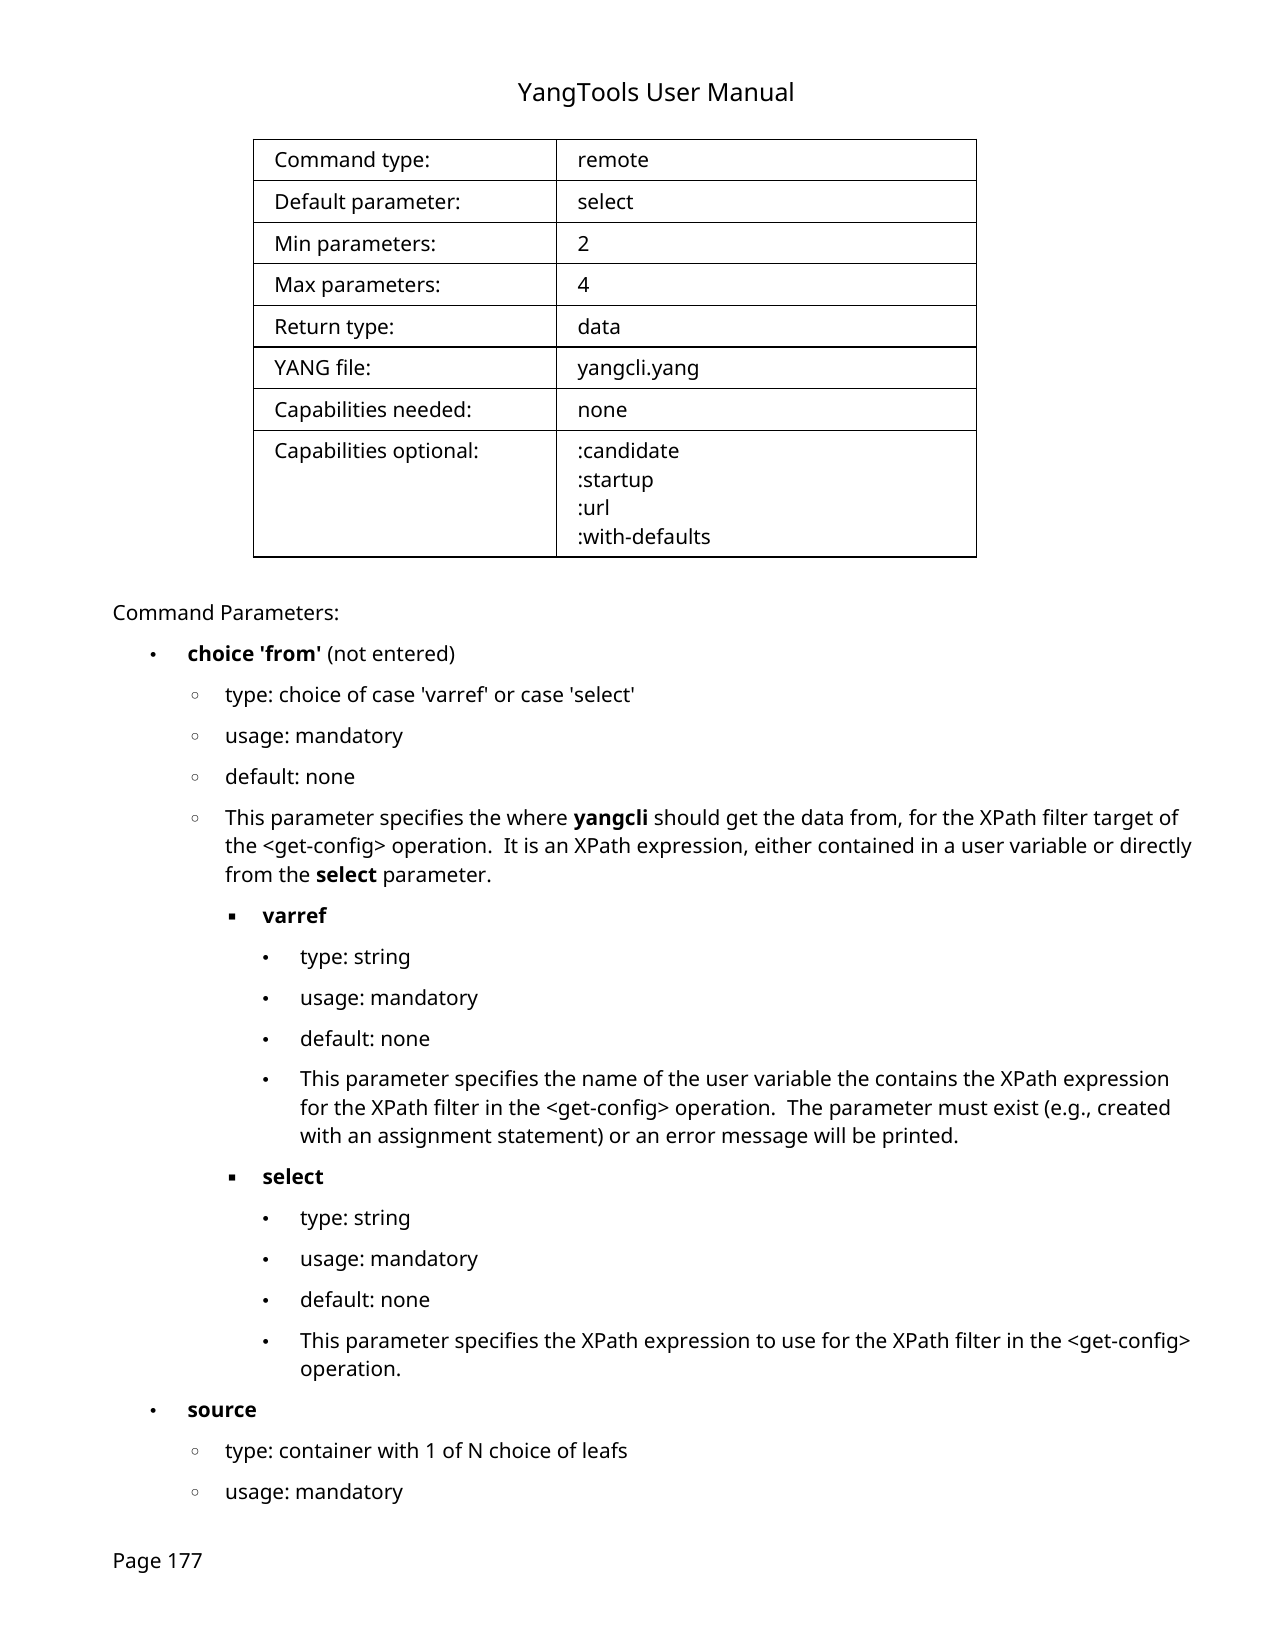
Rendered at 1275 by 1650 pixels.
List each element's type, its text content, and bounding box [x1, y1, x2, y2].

table_cell Max parameters: [254, 264, 556, 305]
table_cell Capabilities needed: [254, 389, 556, 429]
table_cell 4 [557, 264, 976, 305]
list usage: mandatory [262, 983, 1200, 1011]
table_header Command type: [254, 140, 556, 180]
list default: none [262, 1285, 1200, 1314]
list type: choice of case 'varref' or case 'select' [187, 680, 1200, 709]
table_header remote [557, 140, 976, 180]
list usage: mandatory [187, 1477, 1200, 1506]
list usage: mandatory [187, 721, 1200, 749]
list varref [225, 901, 1200, 929]
list This parameter specifies the name of the user variable the contains the XPath expression for the XPath filter in the <get-config> operation. The parameter must exist (e.g., created with an assignment statement) or an error message will be printed. [262, 1064, 1200, 1150]
list This parameter specifies the XPath expression to use for the XPath filter in the <get-config> operation. [262, 1326, 1200, 1383]
list source [150, 1396, 1200, 1424]
list choice 'from' (not entered) [150, 639, 1200, 668]
list select [225, 1162, 1200, 1191]
list usage: mandatory [262, 1244, 1200, 1273]
table_cell 2 [557, 223, 976, 263]
table_cell Return type: [254, 306, 556, 346]
list type: string [262, 1203, 1200, 1232]
list type: string [262, 942, 1200, 970]
table_cell :candidate :startup :url :with-defaults [557, 431, 976, 556]
text Command Parameters: [112, 598, 1200, 627]
table_cell select [557, 181, 976, 222]
table_cell Capabilities optional: [254, 431, 556, 556]
list This parameter specifies the where yangcli should get the data from, for the XPath filter target of the <get-config> operation. It is an XPath expression, either contained in a user variable or directly from the select parameter. [187, 803, 1200, 888]
list default: none [262, 1024, 1200, 1052]
table_cell Default parameter: [254, 181, 556, 222]
table_cell data [557, 306, 976, 346]
table_cell none [557, 389, 976, 429]
list default: none [187, 762, 1200, 791]
table_cell yangcli.yang [557, 348, 976, 388]
table_cell YANG file: [254, 348, 556, 388]
list type: container with 1 of N choice of leafs [187, 1436, 1200, 1465]
table_cell Min parameters: [254, 223, 556, 263]
